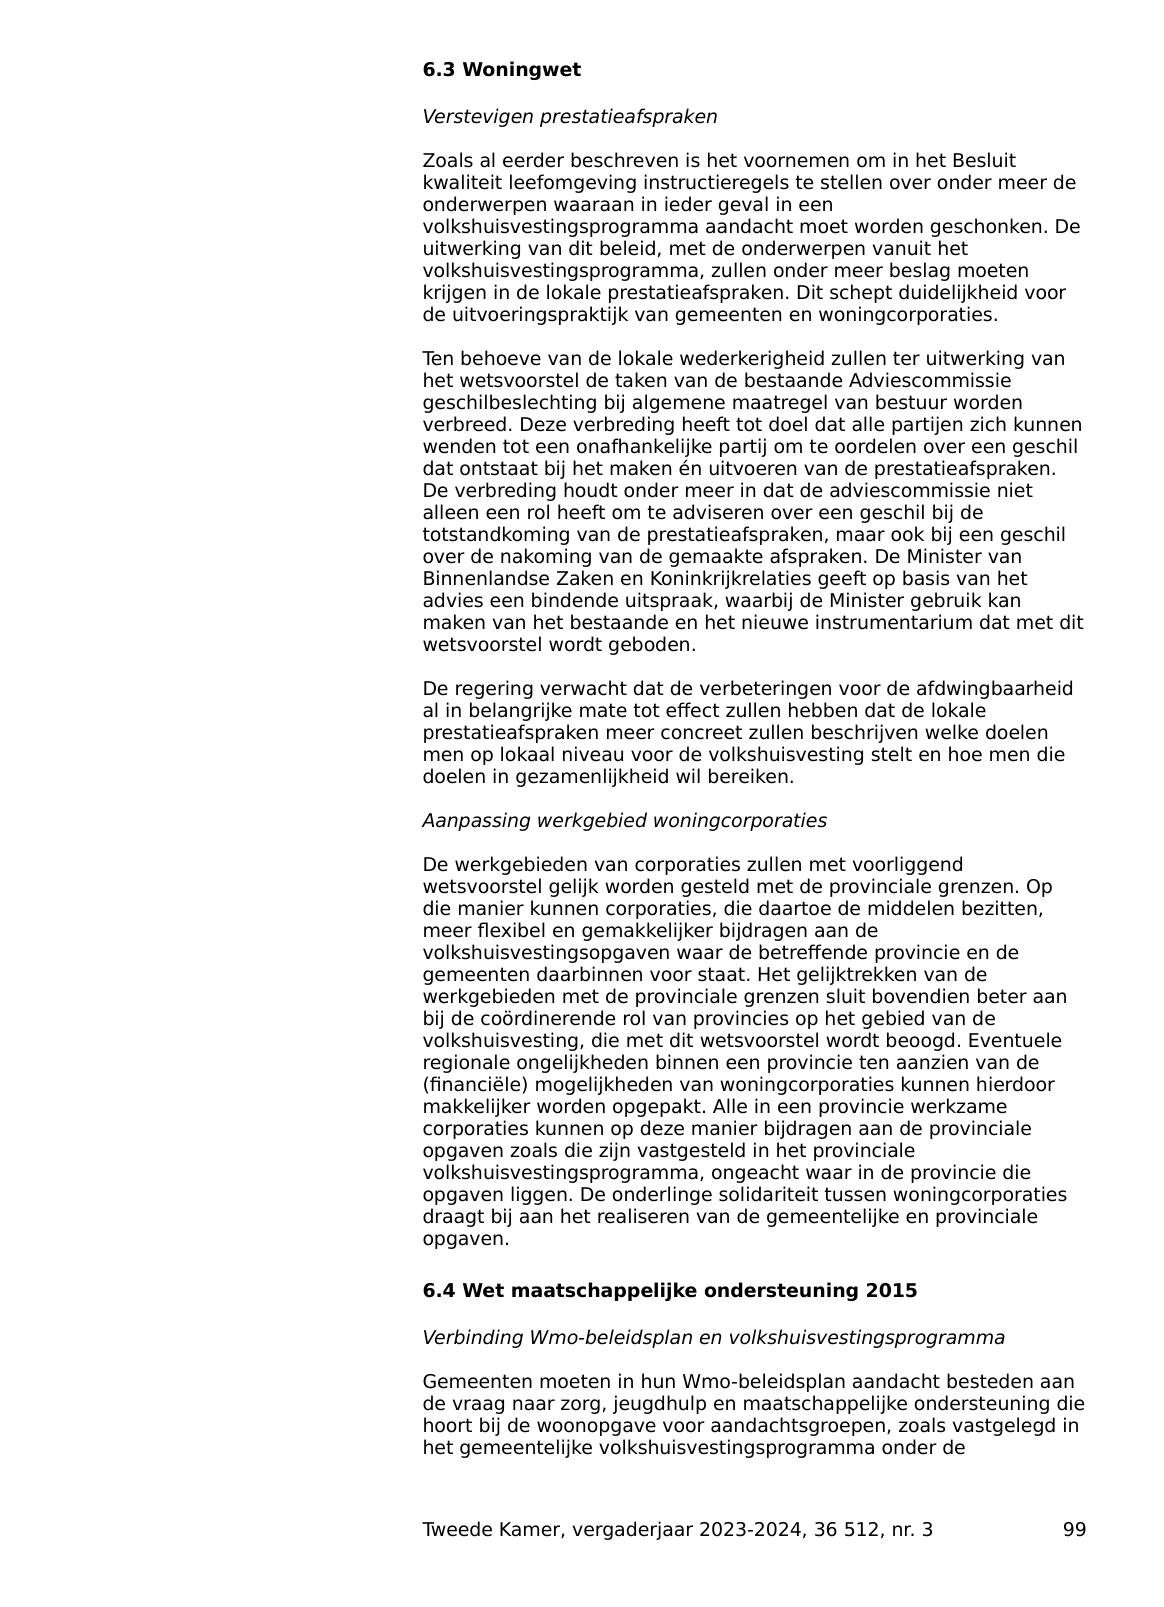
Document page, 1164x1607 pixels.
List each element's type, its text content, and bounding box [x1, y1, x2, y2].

text De werkgebieden van corporaties zullen met voorliggend wetsvoorstel gelijk worden gesteld met de provinciale grenzen. Op die manier kunnen corporaties, die daartoe de middelen bezitten, meer flexibel en gemakkelijker bijdragen aan de volkshuisvestingsopgaven waar de betreffende provincie en de gemeenten daarbinnen voor staat. Het gelijktrekken van de werkgebieden met de provinciale grenzen sluit bovendien beter aan bij de coördinerende rol van provincies op het gebied van de volkshuisvesting, die met dit wetsvoorstel wordt beoogd. Eventuele regionale ongelijkheden binnen een provincie ten aanzien van de (financiële) mogelijkheden van woningcorporaties kunnen hierdoor makkelijker worden opgepakt. Alle in een provincie werkzame corporaties kunnen op deze manier bijdragen aan de provinciale opgaven zoals die zijn vastgesteld in het provinciale volkshuisvestingsprogramma, ongeacht waar in de provincie die opgaven liggen. De onderlinge solidariteit tussen woningcorporaties draagt bij aan het realiseren van de gemeentelijke en provinciale opgaven. [422, 854, 1087, 1250]
text Gemeenten moeten in hun Wmo-beleidsplan aandacht besteden aan de vraag naar zorg, jeugdhulp en maatschappelijke ondersteuning die hoort bij de woonopgave voor aandachtsgroepen, zoals vastgelegd in het gemeentelijke volkshuisvestingsprogramma onder de [422, 1371, 1087, 1459]
subtitle Verbinding Wmo-beleidsplan en volkshuisvestingsprogramma [422, 1327, 1087, 1349]
subtitle Verstevigen prestatieafspraken [422, 106, 1087, 128]
text Ten behoeve van de lokale wederkerigheid zullen ter uitwerking van het wetsvoorstel de taken van de bestaande Adviescommissie geschilbeslechting bij algemene maatregel van bestuur worden verbreed. Deze verbreding heeft tot doel dat alle partijen zich kunnen wenden tot een onafhankelijke partij om te oordelen over een geschil dat ontstaat bij het maken én uitvoeren van de prestatieafspraken. De verbreding houdt onder meer in dat de adviescommissie niet alleen een rol heeft om te adviseren over een geschil bij de totstandkoming van de prestatieafspraken, maar ook bij een geschil over de nakoming van de gemaakte afspraken. De Minister van Binnenlandse Zaken en Koninkrijkrelaties geeft op basis van het advies een bindende uitspraak, waarbij de Minister gebruik kan maken van het bestaande en het nieuwe instrumentarium dat met dit wetsvoorstel wordt geboden. [422, 348, 1087, 656]
text Zoals al eerder beschreven is het voornemen om in het Besluit kwaliteit leefomgeving instructieregels te stellen over onder meer de onderwerpen waaraan in ieder geval in een volkshuisvestingsprogramma aandacht moet worden geschonken. De uitwerking van dit beleid, met de onderwerpen vanuit het volkshuisvestingsprogramma, zullen onder meer beslag moeten krijgen in de lokale prestatieafspraken. Dit schept duidelijkheid voor de uitvoeringspraktijk van gemeenten en woningcorporaties. [422, 150, 1087, 326]
subtitle 6.3 Woningwet [422, 59, 1087, 81]
text De regering verwacht dat de verbeteringen voor de afdwingbaarheid al in belangrijke mate tot effect zullen hebben dat de lokale prestatieafspraken meer concreet zullen beschrijven welke doelen men op lokaal niveau voor de volkshuisvesting stelt en hoe men die doelen in gezamenlijkheid wil bereiken. [422, 678, 1087, 788]
subtitle Aanpassing werkgebied woningcorporaties [422, 810, 1087, 832]
subtitle 6.4 Wet maatschappelijke ondersteuning 2015 [422, 1280, 1087, 1302]
